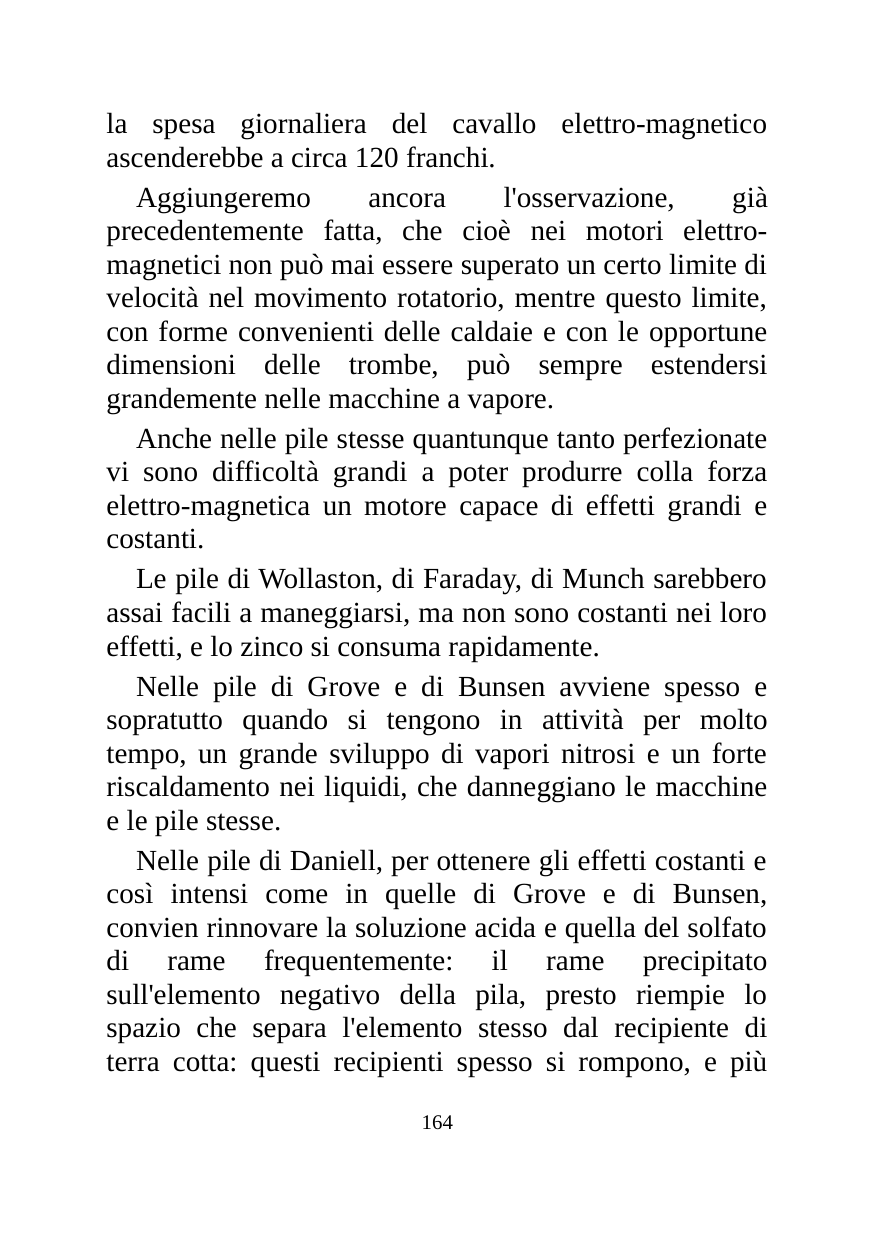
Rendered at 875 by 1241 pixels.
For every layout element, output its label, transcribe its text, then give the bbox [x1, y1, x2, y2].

text Aggiungeremo ancora l'osservazione, già precedentemente fatta, che cioè nei motori elettro-magnetici non può mai essere superato un certo limite di velocità nel movimento rotatorio, mentre questo limite, con forme convenienti delle caldaie e con le opportune dimensioni delle trombe, può sempre estendersi grandemente nelle macchine a vapore. [106, 180, 768, 414]
text Anche nelle pile stesse quantunque tanto perfezionate vi sono difficoltà grandi a poter produrre colla forza elettro-magnetica un motore capace di effetti grandi e costanti. [106, 421, 768, 555]
text Le pile di Wollaston, di Faraday, di Munch sarebbero assai facili a maneggiarsi, ma non sono costanti nei loro effetti, e lo zinco si consuma rapidamente. [106, 562, 768, 662]
text Nelle pile di Daniell, per ottenere gli effetti costanti e così intensi come in quelle di Grove e di Bunsen, convien rinnovare la soluzione acida e quella del solfato di rame frequentemente: il rame precipitato sull'elemento negativo della pila, presto riempie lo spazio che separa l'elemento stesso dal recipiente di terra cotta: questi recipienti spesso si rompono, e più [106, 843, 768, 1078]
text la spesa giornaliera del cavallo elettro-magnetico ascenderebbe a circa 120 franchi. [106, 106, 768, 173]
text Nelle pile di Grove e di Bunsen avviene spesso e sopratutto quando si tengono in attività per molto tempo, un grande sviluppo di vapori nitrosi e un forte riscaldamento nei liquidi, che danneggiano le macchine e le pile stesse. [106, 669, 768, 836]
